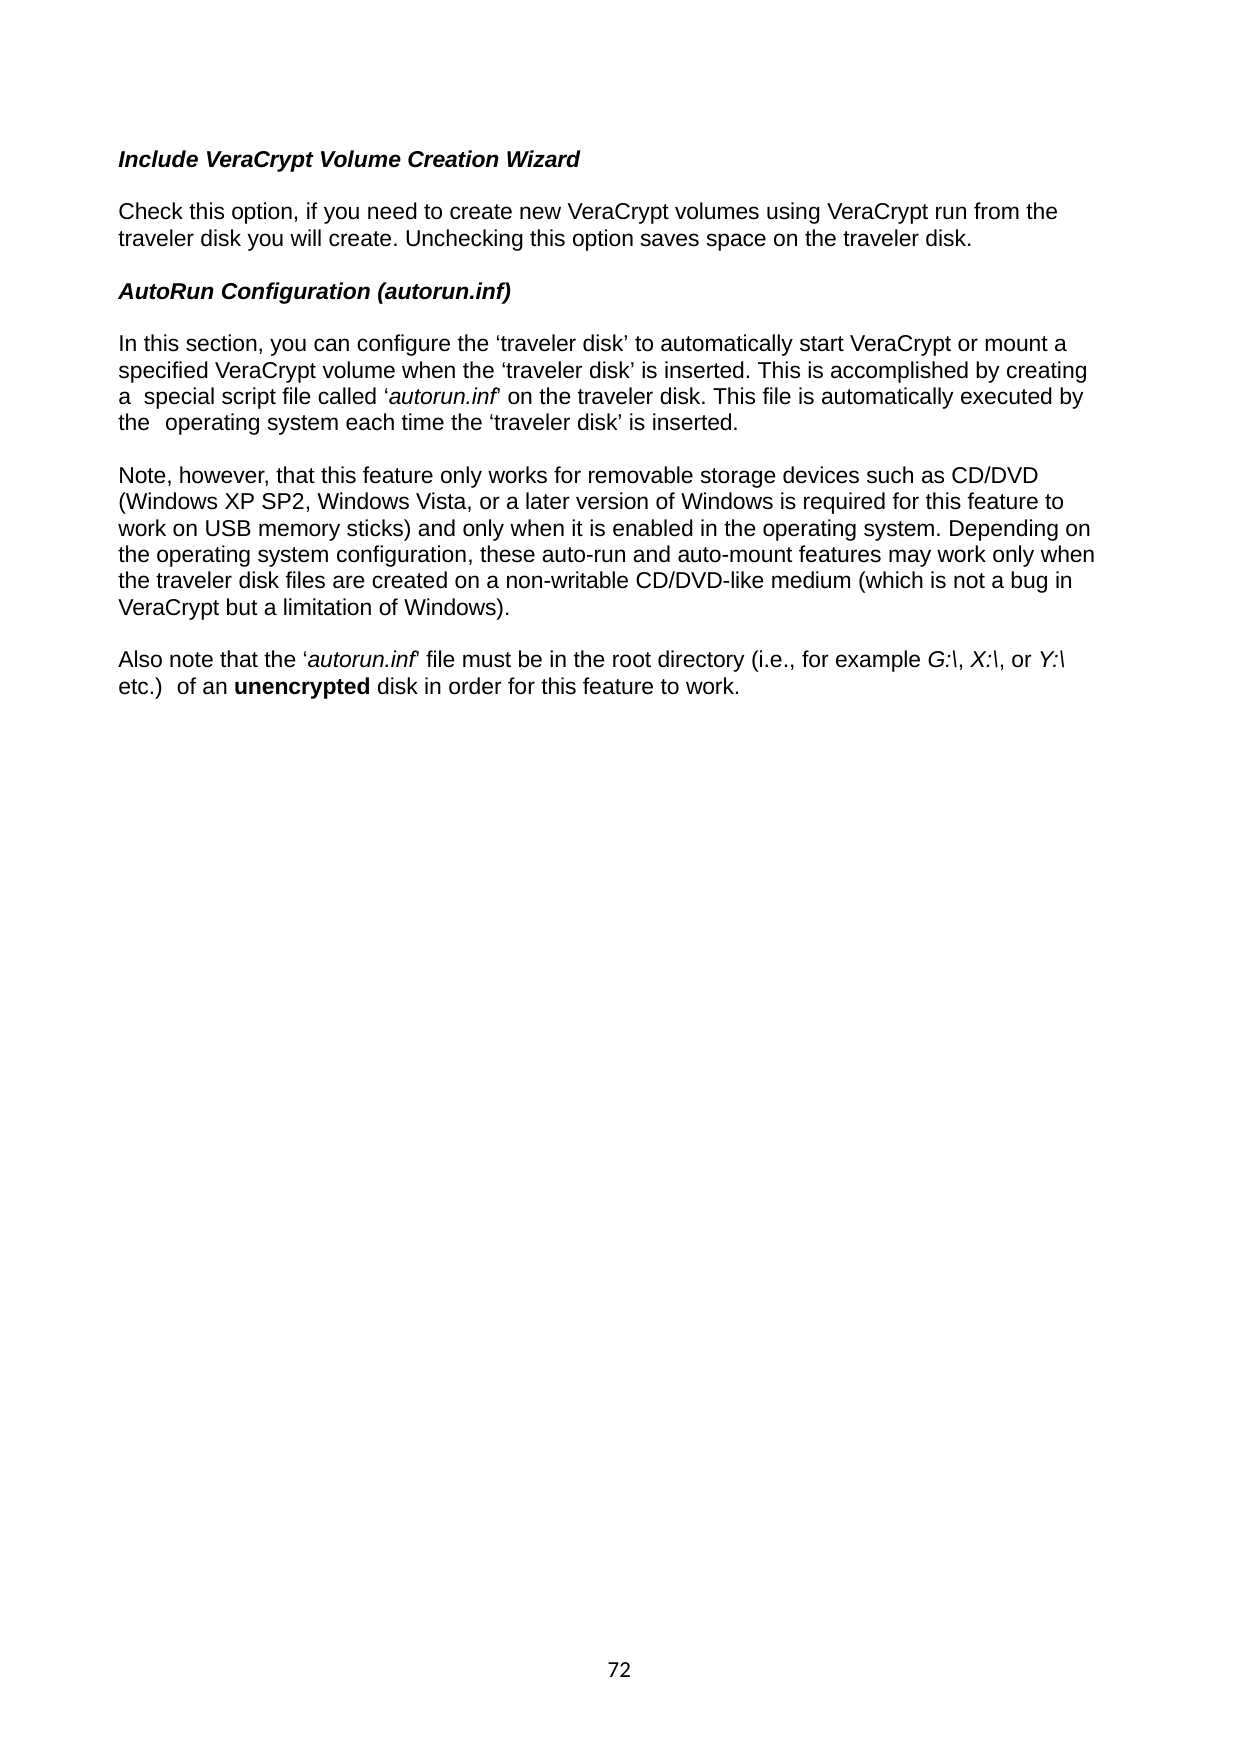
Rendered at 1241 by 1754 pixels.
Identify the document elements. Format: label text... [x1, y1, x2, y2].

text In this section, you can configure the ‘traveler disk’ to automatically start VeraCrypt or mount a specified VeraCrypt volume when the ‘traveler disk’ is inserted. This is accomplished by creating a special script file called ‘autorun.inf’ on the traveler disk. This file is automatically executed by the operating system each time the ‘traveler disk’ is inserted. [118, 330, 1105, 436]
text Check this option, if you need to create new VeraCrypt volumes using VeraCrypt run from the traveler disk you will create. Unchecking this option saves space on the traveler disk. [118, 198, 1112, 251]
subtitle AutoRun Configuration (autorun.inf) [118, 278, 1132, 304]
text Also note that the ‘autorun.inf’ file must be in the root directory (i.e., for example G:\, X:\, or Y:\ etc.) of an unencrypted disk in order for this feature to work. [118, 646, 1112, 699]
text Note, however, that this feature only works for removable storage devices such as CD/DVD (Windows XP SP2, Windows Vista, or a later version of Windows is required for this feature to work on USB memory sticks) and only when it is enabled in the operating system. Depending on the operating system configuration, these auto-run and auto-mount features may work only when the traveler disk files are created on a non-writable CD/DVD-like medium (which is not a bug in VeraCrypt but a limitation of Windows). [118, 462, 1099, 620]
subtitle Include VeraCrypt Volume Creation Wizard [118, 146, 1132, 172]
